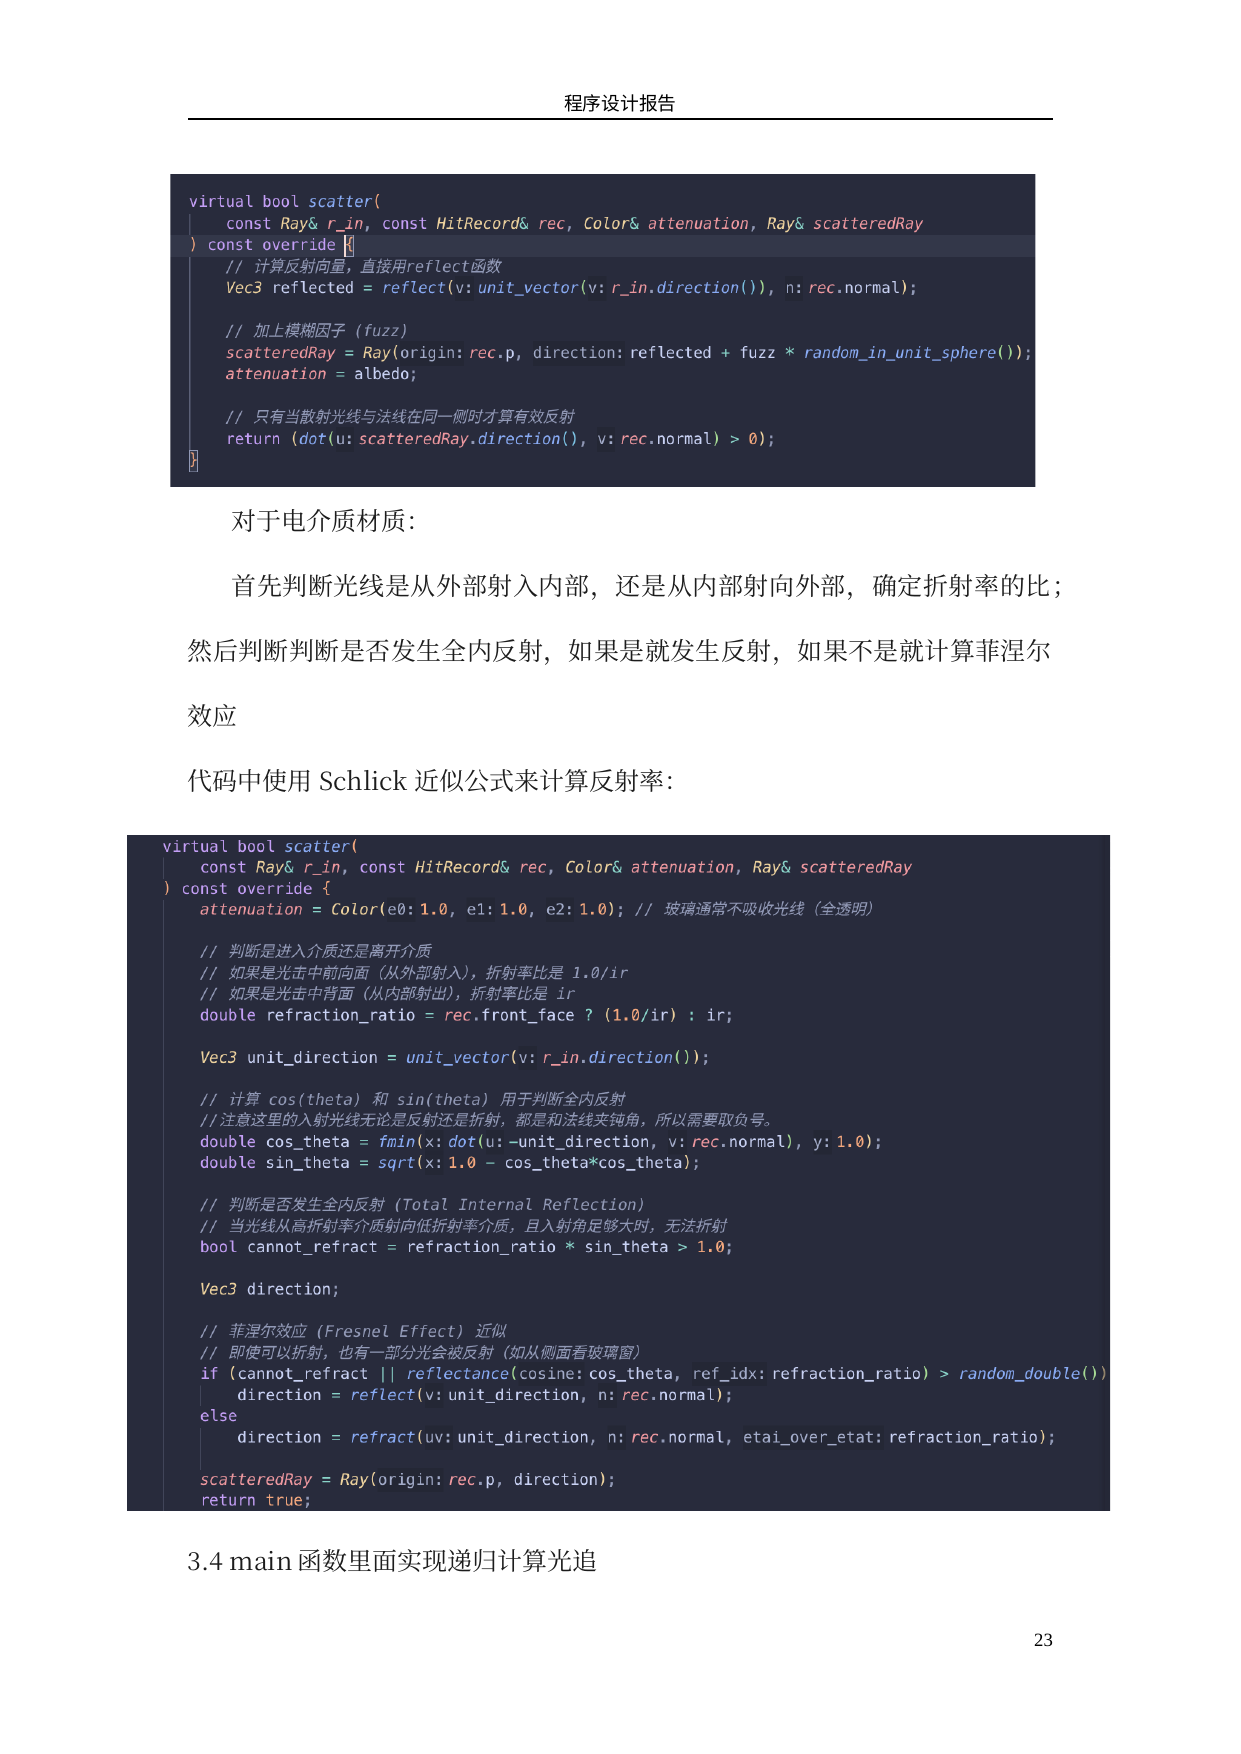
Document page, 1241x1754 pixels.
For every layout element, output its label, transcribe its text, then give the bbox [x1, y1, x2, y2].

picture [170, 174, 1036, 487]
text 3.4 main函数里面实现递归计算光追 [187, 1511, 1053, 1592]
text 首先判断光线是从外部射入内部，还是从内部射向外部，确定折射率的比；然后判断判断是否发生全内反射，如果是就发生反射，如果不是就计算菲涅尔效应 [187, 552, 1053, 747]
text 代码中使用 Schlick 近似公式来计算反射率： [187, 747, 1053, 812]
text [187, 812, 1053, 835]
text 对于电介质材质： [187, 162, 1053, 552]
picture [127, 835, 1111, 1511]
